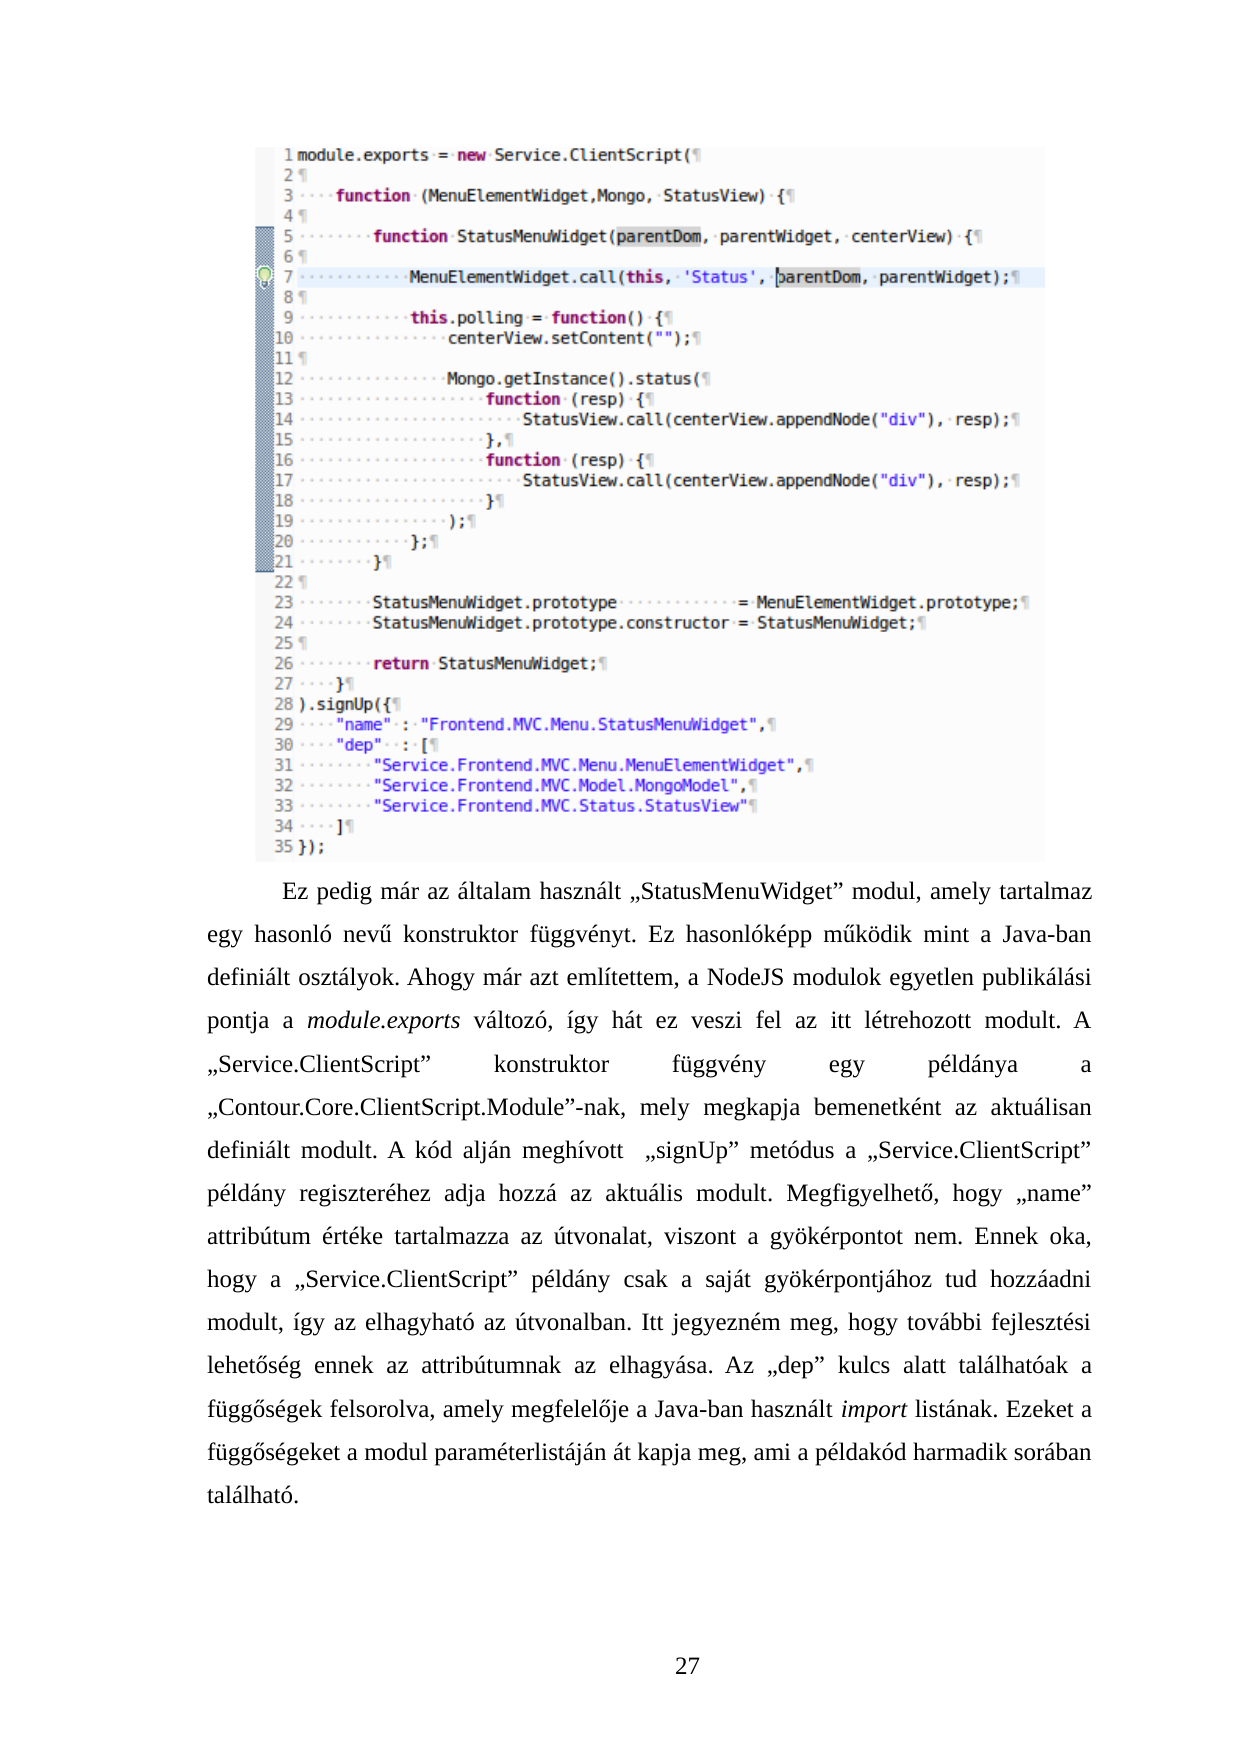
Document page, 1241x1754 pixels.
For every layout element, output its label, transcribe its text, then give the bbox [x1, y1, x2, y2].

text Ez pedig már az általam használt „StatusMenuWidget” modul, amely tartalmaz egy hasonló nevű konstruktor függvényt. Ez hasonlóképp működik mint a Java-ban definiált osztályok. Ahogy már azt említettem, a NodeJS modulok egyetlen publikálási pontja a module.exports változó, így hát ez veszi fel az itt létrehozott modult. A „Service.ClientScript” konstruktor függvény egy példánya a „Contour.Core.ClientScript.Module”-nak, mely megkapja bemenetként az aktuálisan definiált modult. A kód alján meghívott „signUp” metódus a „Service.ClientScript” példány regiszteréhez adja hozzá az aktuális modult. Megfigyelhető, hogy „name” attribútum értéke tartalmazza az útvonalat, viszont a gyökérpontot nem. Ennek oka, hogy a „Service.ClientScript” példány csak a saját gyökérpontjához tud hozzáadni modult, így az elhagyható az útvonalban. Itt jegyezném meg, hogy további fejlesztési lehetőség ennek az attribútumnak az elhagyása. Az „dep” kulcs alatt találhatóak a függőségek felsorolva, amely megfelelője a Java-ban használt import listának. Ezeket a függőségeket a modul paraméterlistáján át kapja meg, ami a példakód harmadik sorában található. [207, 862, 1092, 1509]
picture [254, 147, 1045, 862]
